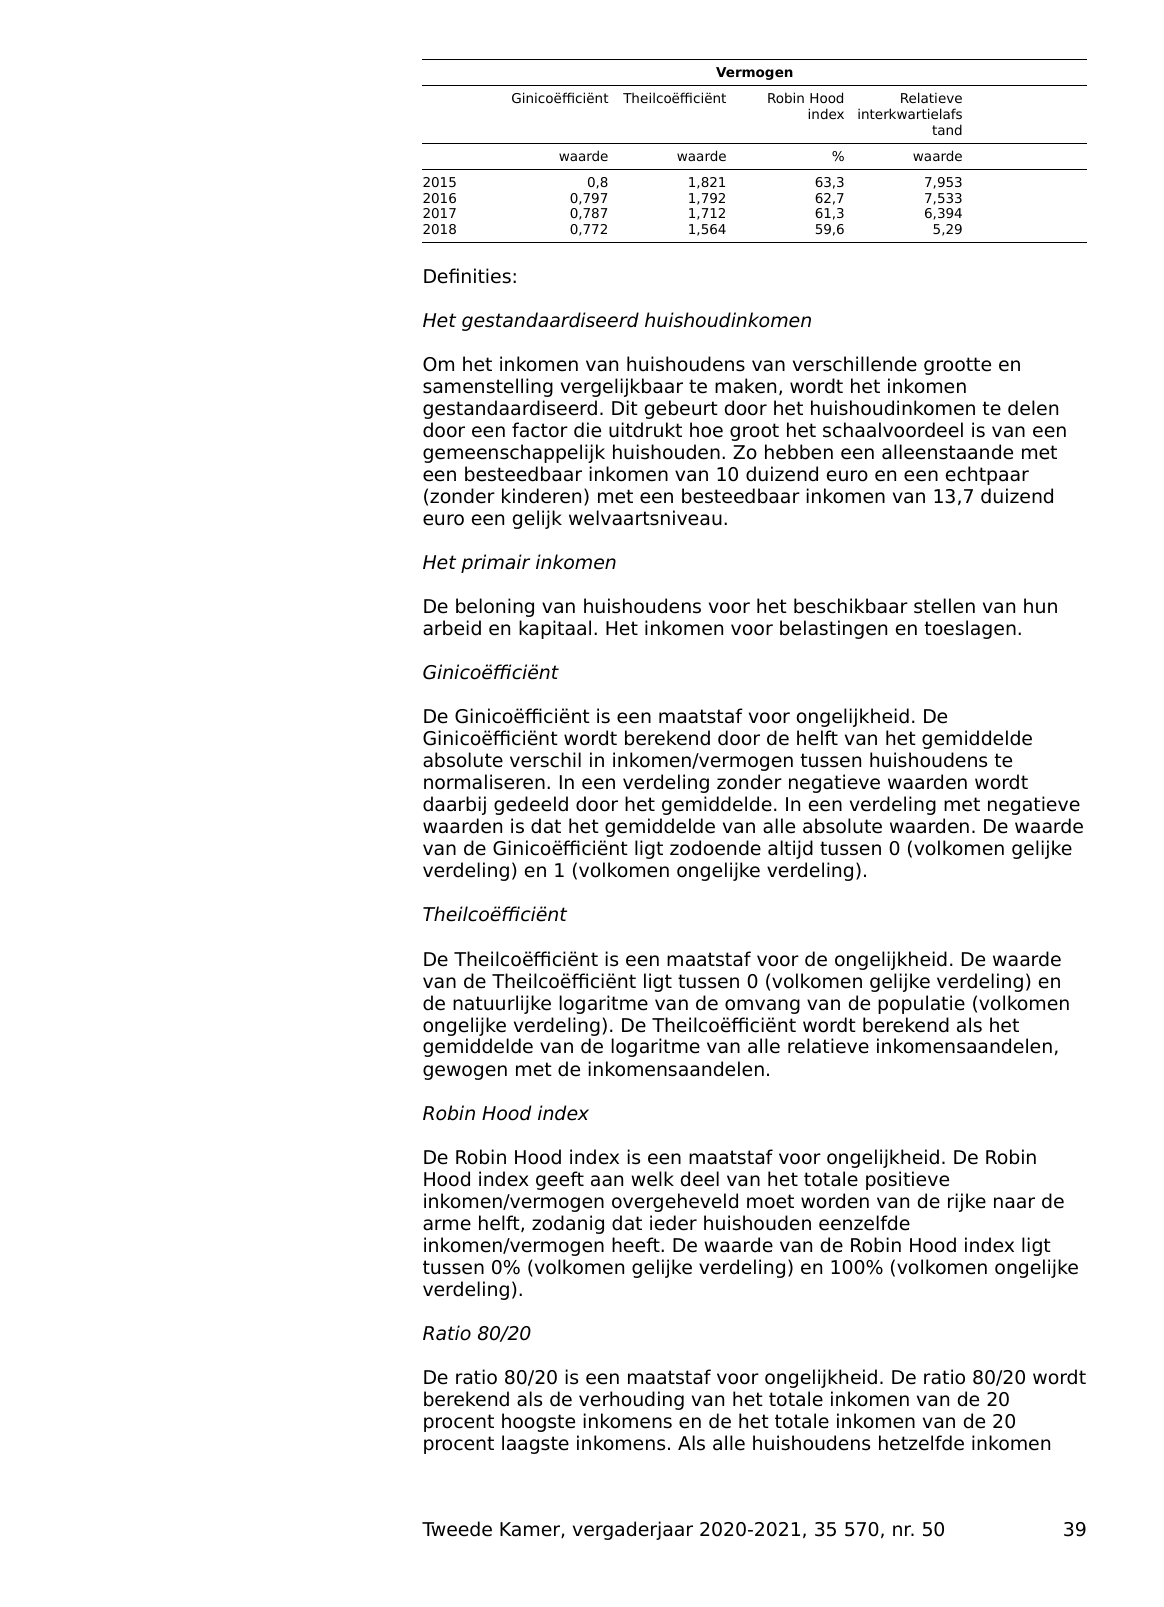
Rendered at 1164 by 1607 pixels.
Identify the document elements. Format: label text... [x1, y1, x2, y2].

table_cell 6,394 [850, 206, 968, 222]
table_cell 1,792 [614, 190, 732, 206]
table_cell [969, 190, 1087, 206]
table_cell Relatieve interkwartielafstand [850, 86, 968, 143]
table_cell 0,797 [496, 190, 614, 206]
text Om het inkomen van huishoudens van verschillende grootte en samenstelling vergelijkbaar te maken, wordt het inkomen gestandaardiseerd. Dit gebeurt door het huishoudinkomen te delen door een factor die uitdrukt hoe groot het schaalvoordeel is van een gemeenschappelijk huishouden. Zo hebben een alleenstaande met een besteedbaar inkomen van 10 duizend euro en een echtpaar (zonder kinderen) met een besteedbaar inkomen van 13,7 duizend euro een gelijk welvaartsniveau. [422, 354, 1087, 530]
text Definities: [422, 266, 1087, 287]
text De beloning van huishoudens voor het beschikbaar stellen van hun arbeid en kapitaal. Het inkomen voor belastingen en toeslagen. [422, 596, 1087, 640]
table_cell [969, 86, 1087, 143]
table_cell 0,772 [496, 222, 614, 242]
table_cell Ginicoëfficiënt [496, 86, 614, 143]
table_cell 2016 [422, 190, 496, 206]
subtitle Robin Hood index [422, 1103, 1087, 1124]
subtitle Ginicoëfficiënt [422, 662, 1087, 684]
table_cell [969, 170, 1087, 190]
text De Ginicoëfficiënt is een maatstaf voor ongelijkheid. De Ginicoëfficiënt wordt berekend door de helft van het gemiddelde absolute verschil in inkomen/vermogen tussen huishoudens te normaliseren. In een verdeling zonder negatieve waarden wordt daarbij gedeeld door het gemiddelde. In een verdeling met negatieve waarden is dat het gemiddelde van alle absolute waarden. De waarde van de Ginicoëfficiënt ligt zodoende altijd tussen 0 (volkomen gelijke verdeling) en 1 (volkomen ongelijke verdeling). [422, 706, 1087, 882]
subtitle Het gestandaardiseerd huishoudinkomen [422, 310, 1087, 332]
subtitle Ratio 80/20 [422, 1323, 1087, 1345]
table_cell 1,821 [614, 170, 732, 190]
table_cell 7,533 [850, 190, 968, 206]
table_cell 63,3 [732, 170, 850, 190]
table_cell [422, 144, 496, 169]
table_cell % [732, 144, 850, 169]
text De Robin Hood index is een maatstaf voor ongelijkheid. De Robin Hood index geeft aan welk deel van het totale positieve inkomen/vermogen overgeheveld moet worden van de rijke naar de arme helft, zodanig dat ieder huishouden eenzelfde inkomen/vermogen heeft. De waarde van de Robin Hood index ligt tussen 0% (volkomen gelijke verdeling) en 100% (volkomen ongelijke verdeling). [422, 1147, 1087, 1301]
table_cell 7,953 [850, 170, 968, 190]
table_cell 61,3 [732, 206, 850, 222]
table_cell Robin Hood index [732, 86, 850, 143]
table_cell waarde [850, 144, 968, 169]
table_cell [969, 144, 1087, 169]
table_cell [969, 222, 1087, 242]
table_cell [969, 206, 1087, 222]
table_cell 0,787 [496, 206, 614, 222]
table_cell 2015 [422, 170, 496, 190]
table_cell 59,6 [732, 222, 850, 242]
table_cell 5,29 [850, 222, 968, 242]
table_cell 0,8 [496, 170, 614, 190]
text De ratio 80/20 is een maatstaf voor ongelijkheid. De ratio 80/20 wordt berekend als de verhouding van het totale inkomen van de 20 procent hoogste inkomens en de het totale inkomen van de 20 procent laagste inkomens. Als alle huishoudens hetzelfde inkomen [422, 1367, 1087, 1455]
subtitle Het primair inkomen [422, 552, 1087, 574]
table_cell 2017 [422, 206, 496, 222]
table_cell 1,564 [614, 222, 732, 242]
table_cell waarde [496, 144, 614, 169]
text De Theilcoëfficiënt is een maatstaf voor de ongelijkheid. De waarde van de Theilcoëfficiënt ligt tussen 0 (volkomen gelijke verdeling) en de natuurlijke logaritme van de omvang van de populatie (volkomen ongelijke verdeling). De Theilcoëfficiënt wordt berekend als het gemiddelde van de logaritme van alle relatieve inkomensaandelen, gewogen met de inkomensaandelen. [422, 948, 1087, 1080]
table_cell 62,7 [732, 190, 850, 206]
table_cell [422, 86, 496, 143]
table_cell waarde [614, 144, 732, 169]
table_cell Vermogen [422, 60, 1087, 85]
subtitle Theilcoëfficiënt [422, 904, 1087, 926]
table_cell Theilcoëfficiënt [614, 86, 732, 143]
table_cell 1,712 [614, 206, 732, 222]
table_cell 2018 [422, 222, 496, 242]
